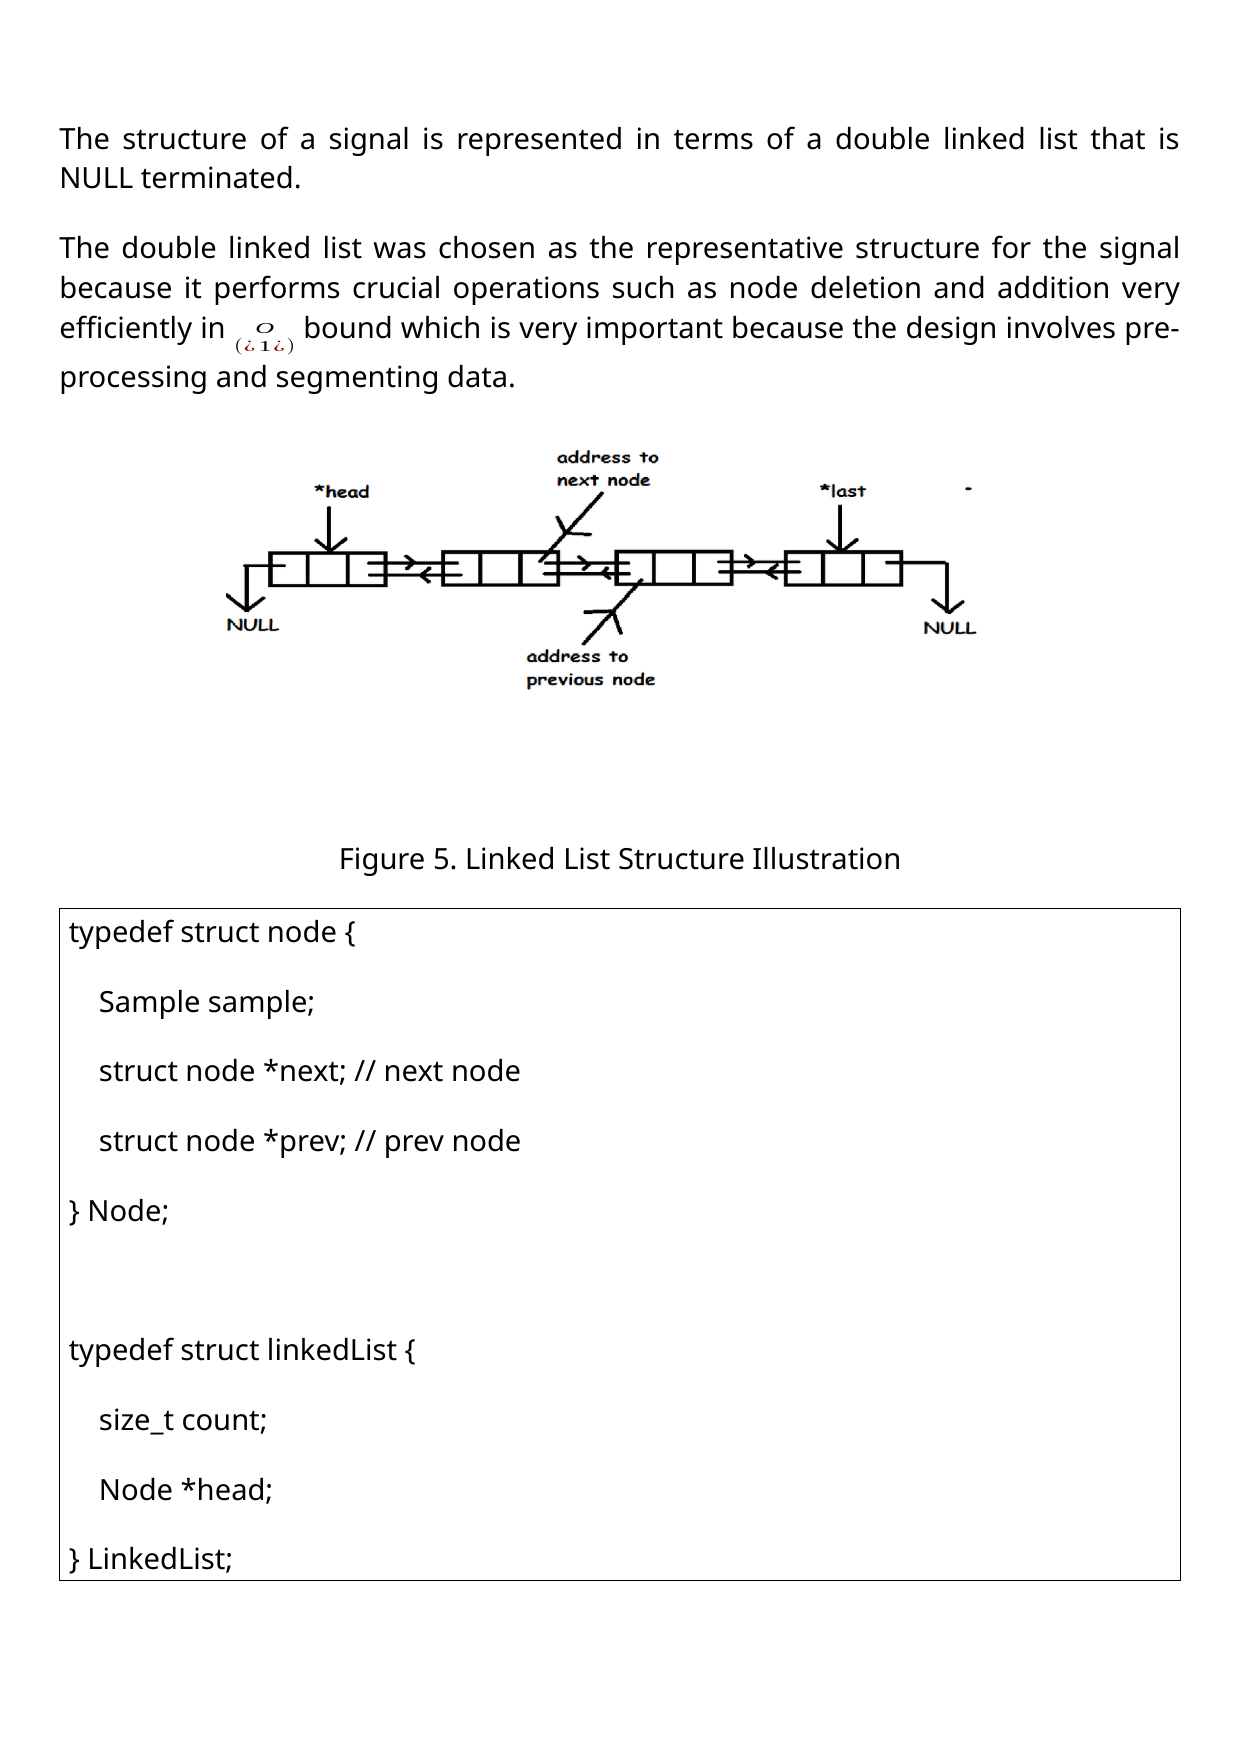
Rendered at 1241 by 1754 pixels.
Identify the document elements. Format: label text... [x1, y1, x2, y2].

text The structure of a signal is represented in terms of a double linked list that is NULL terminated. [59, 118, 1181, 197]
text struct node *next; // next node [60, 1047, 1180, 1090]
text typedef struct linkedList { [60, 1326, 1180, 1369]
text } Node; [60, 1187, 1180, 1230]
text size_t count; [60, 1396, 1180, 1439]
text Node *head; [60, 1466, 1180, 1508]
text struct node *prev; // prev node [60, 1117, 1180, 1160]
text Sample sample; [60, 978, 1180, 1021]
text typedef struct node { [60, 909, 1180, 951]
text Figure 5. Linked List Structure Illustration [59, 838, 1181, 878]
text The double linked list was chosen as the representative structure for the signal because it performs crucial operations such as node deletion and addition very efficiently in bound which is very important because the design involves pre-processing and segmenting data. [59, 227, 1181, 396]
text } LinkedList; [60, 1535, 1180, 1580]
